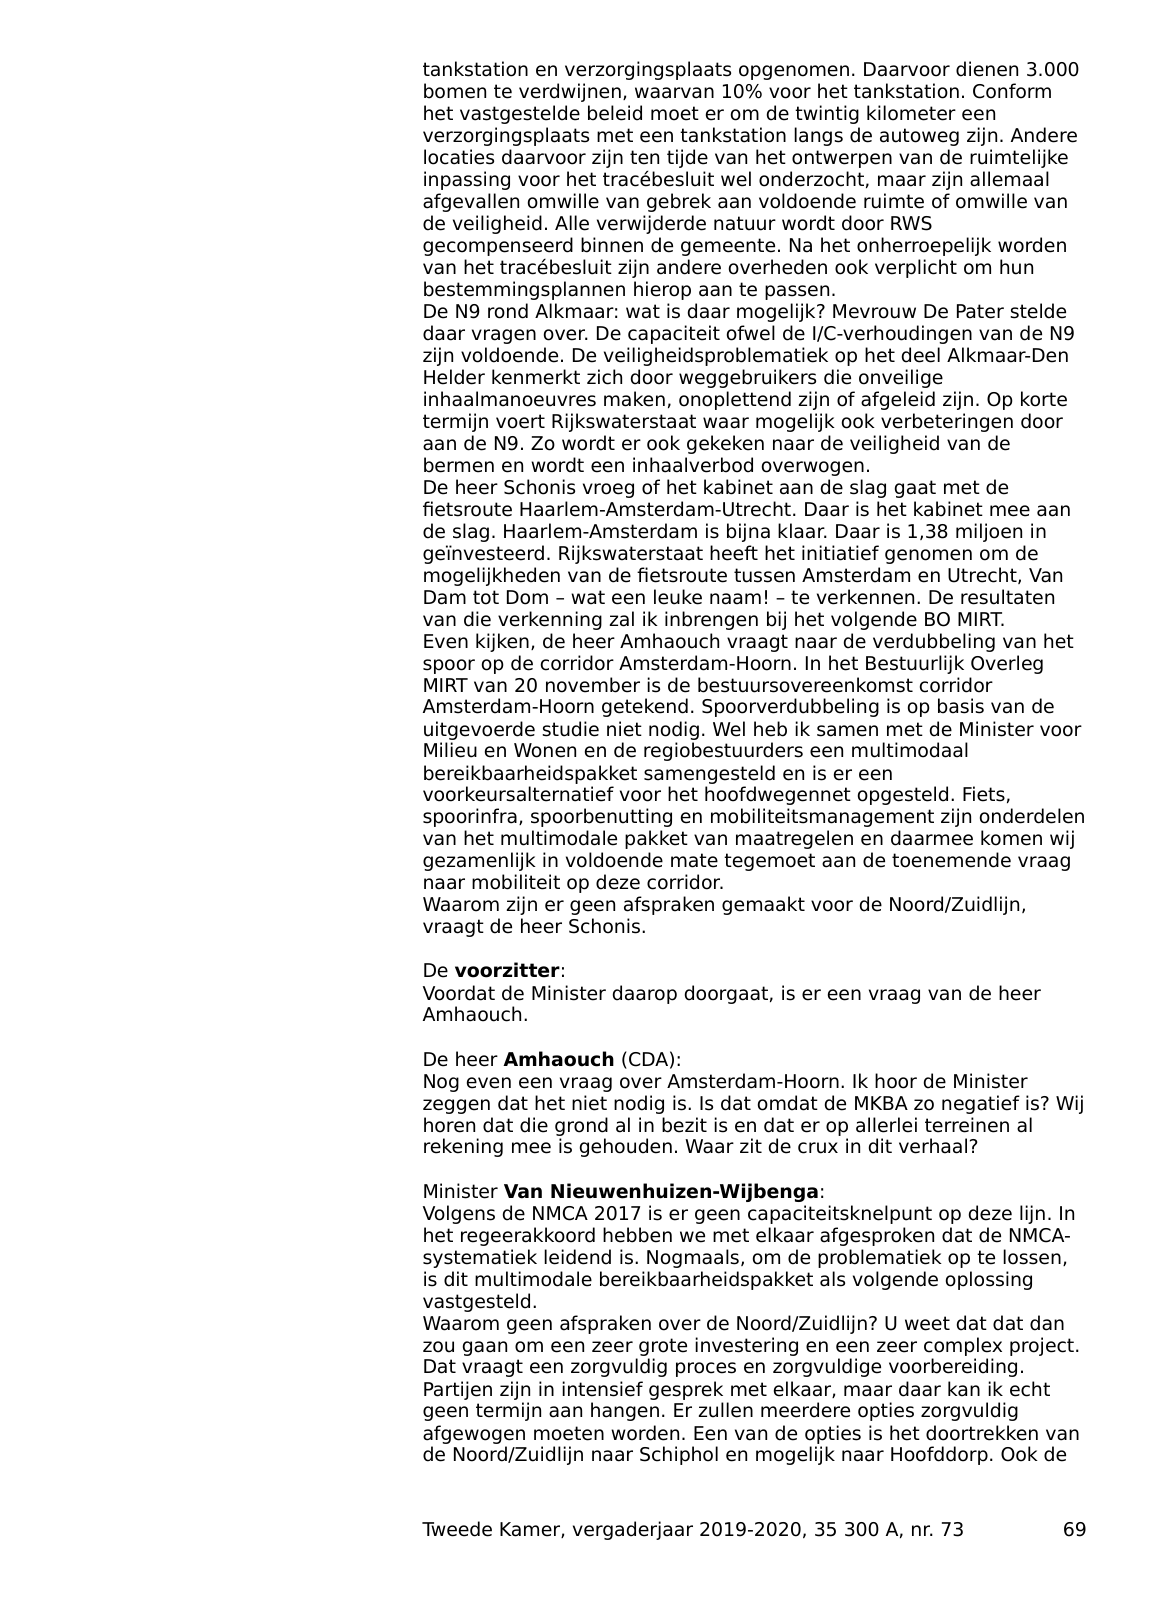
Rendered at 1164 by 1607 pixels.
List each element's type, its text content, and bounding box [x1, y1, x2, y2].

text Waarom zijn er geen afspraken gemaakt voor de Noord/Zuidlijn, vraagt de heer Schonis. [422, 894, 1087, 938]
text Volgens de NMCA 2017 is er geen capaciteitsknelpunt op deze lijn. In het regeerakkoord hebben we met elkaar afgesproken dat de NMCA-systematiek leidend is. Nogmaals, om de problematiek op te lossen, is dit multimodale bereikbaarheidspakket als volgende oplossing vastgesteld. [422, 1203, 1087, 1312]
text tankstation en verzorgingsplaats opgenomen. Daarvoor dienen 3.000 bomen te verdwijnen, waarvan 10% voor het tankstation. Conform het vastgestelde beleid moet er om de twintig kilometer een verzorgingsplaats met een tankstation langs de autoweg zijn. Andere locaties daarvoor zijn ten tijde van het ontwerpen van de ruimtelijke inpassing voor het tracébesluit wel onderzocht, maar zijn allemaal afgevallen omwille van gebrek aan voldoende ruimte of omwille van de veiligheid. Alle verwijderde natuur wordt door RWS gecompenseerd binnen de gemeente. Na het onherroepelijk worden van het tracébesluit zijn andere overheden ook verplicht om hun bestemmingsplannen hierop aan te passen. [422, 59, 1087, 301]
text De N9 rond Alkmaar: wat is daar mogelijk? Mevrouw De Pater stelde daar vragen over. De capaciteit ofwel de I/C-verhoudingen van de N9 zijn voldoende. De veiligheidsproblematiek op het deel Alkmaar-Den Helder kenmerkt zich door weggebruikers die onveilige inhaalmanoeuvres maken, onoplettend zijn of afgeleid zijn. Op korte termijn voert Rijkswaterstaat waar mogelijk ook verbeteringen door aan de N9. Zo wordt er ook gekeken naar de veiligheid van de bermen en wordt een inhaalverbod overwogen. [422, 301, 1087, 477]
text Nog even een vraag over Amsterdam-Hoorn. Ik hoor de Minister zeggen dat het niet nodig is. Is dat omdat de MKBA zo negatief is? Wij horen dat die grond al in bezit is en dat er op allerlei terreinen al rekening mee is gehouden. Waar zit de crux in dit verhaal? [422, 1071, 1087, 1158]
text De heer Schonis vroeg of het kabinet aan de slag gaat met de fietsroute Haarlem-Amsterdam-Utrecht. Daar is het kabinet mee aan de slag. Haarlem-Amsterdam is bijna klaar. Daar is 1,38 miljoen in geïnvesteerd. Rijkswaterstaat heeft het initiatief genomen om de mogelijkheden van de fietsroute tussen Amsterdam en Utrecht, Van Dam tot Dom – wat een leuke naam! – te verkennen. De resultaten van die verkenning zal ik inbrengen bij het volgende BO MIRT. [422, 477, 1087, 631]
text De voorzitter: [422, 960, 1087, 982]
text Even kijken, de heer Amhaouch vraagt naar de verdubbeling van het spoor op de corridor Amsterdam-Hoorn. In het Bestuurlijk Overleg MIRT van 20 november is de bestuursovereenkomst corridor Amsterdam-Hoorn getekend. Spoorverdubbeling is op basis van de uitgevoerde studie niet nodig. Wel heb ik samen met de Minister voor Milieu en Wonen en de regiobestuurders een multimodaal bereikbaarheidspakket samengesteld en is er een voorkeursalternatief voor het hoofdwegennet opgesteld. Fiets, spoorinfra, spoorbenutting en mobiliteitsmanagement zijn onderdelen van het multimodale pakket van maatregelen en daarmee komen wij gezamenlijk in voldoende mate tegemoet aan de toenemende vraag naar mobiliteit op deze corridor. [422, 631, 1087, 894]
text Voordat de Minister daarop doorgaat, is er een vraag van de heer Amhaouch. [422, 982, 1087, 1026]
text Minister Van Nieuwenhuizen-Wijbenga: [422, 1181, 1087, 1203]
text Waarom geen afspraken over de Noord/Zuidlijn? U weet dat dat dan zou gaan om een zeer grote investering en een zeer complex project. Dat vraagt een zorgvuldig proces en zorgvuldige voorbereiding. Partijen zijn in intensief gesprek met elkaar, maar daar kan ik echt geen termijn aan hangen. Er zullen meerdere opties zorgvuldig afgewogen moeten worden. Een van de opties is het doortrekken van de Noord/Zuidlijn naar Schiphol en mogelijk naar Hoofddorp. Ook de [422, 1312, 1087, 1466]
text De heer Amhaouch (CDA): [422, 1048, 1087, 1071]
